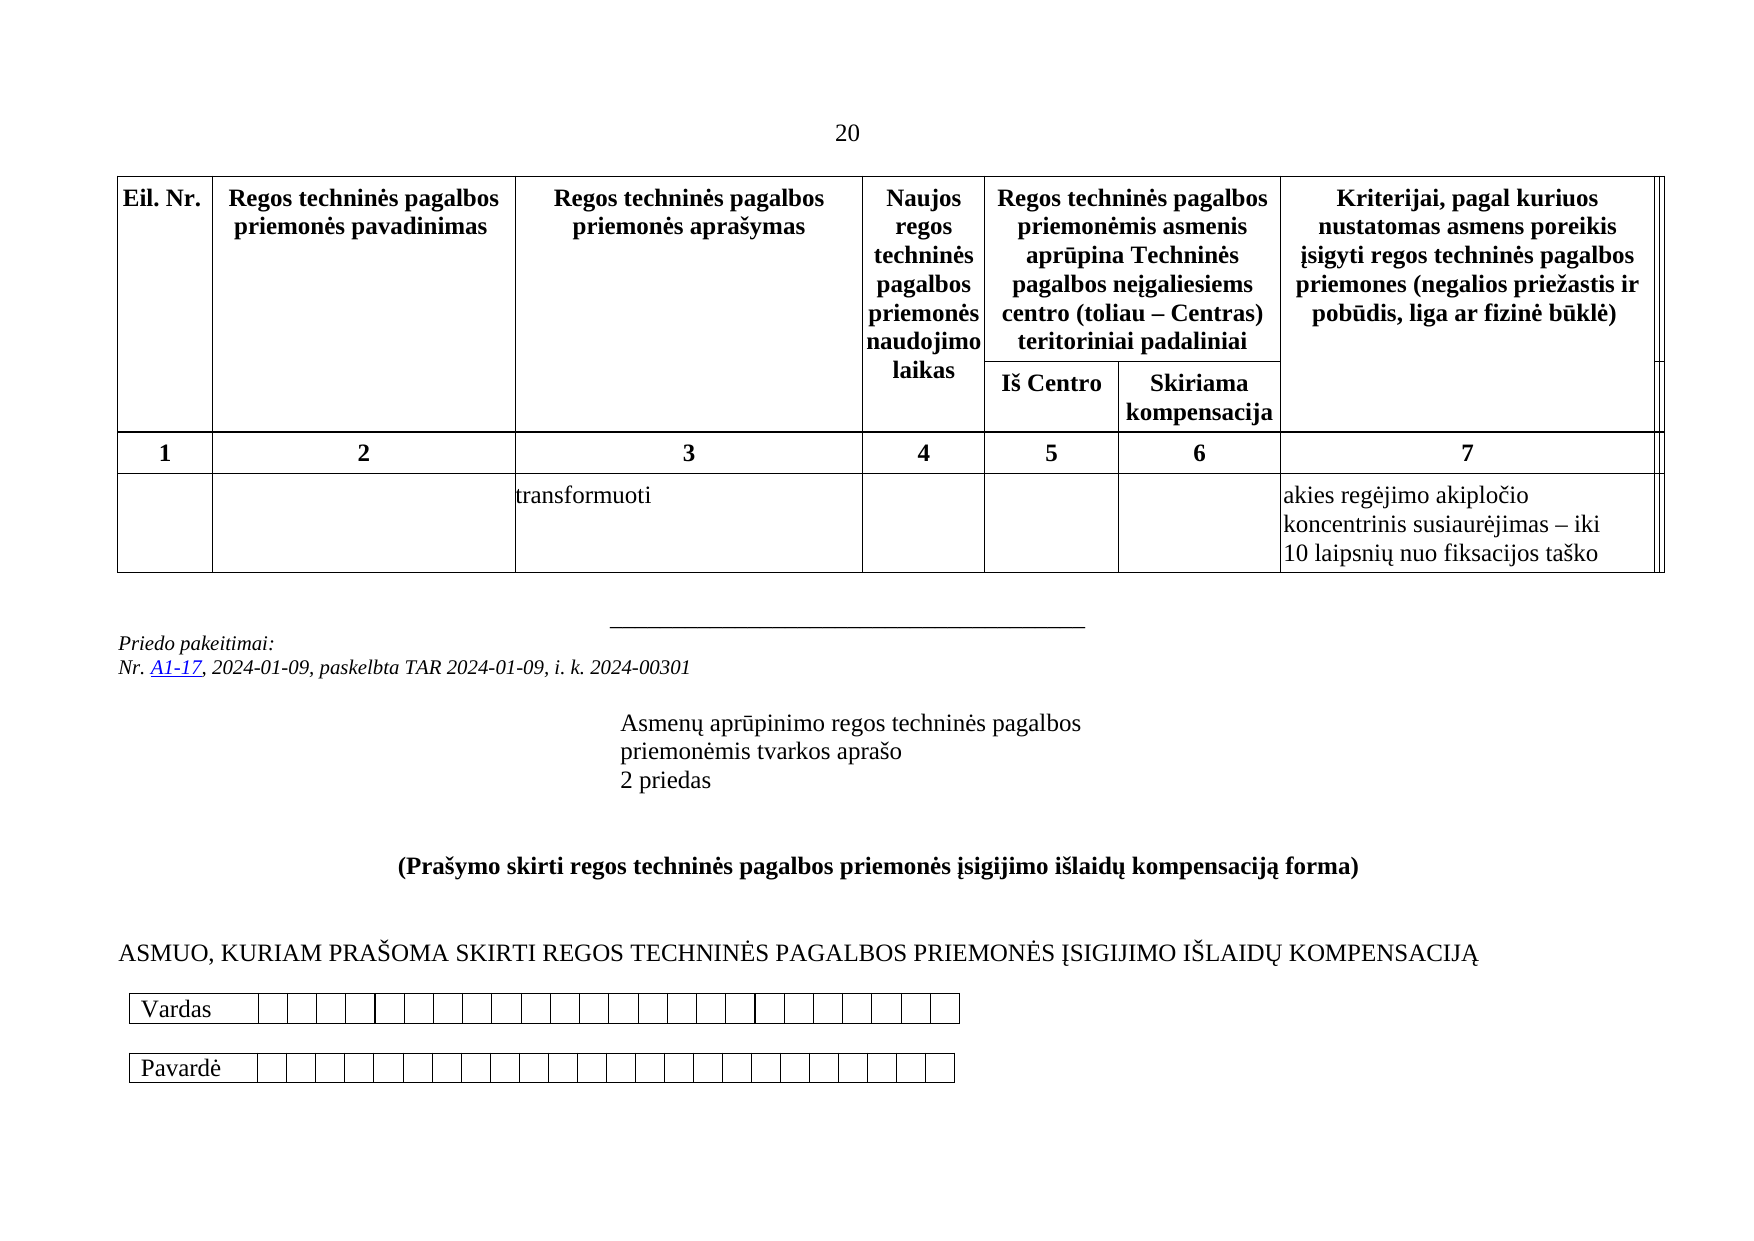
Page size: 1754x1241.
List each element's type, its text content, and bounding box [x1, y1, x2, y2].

table_cell 7 [1281, 433, 1654, 473]
table_header [462, 1054, 490, 1082]
table_header [520, 1054, 548, 1082]
table_cell Skiriama kompensacija [1119, 362, 1280, 431]
table_header [433, 1054, 461, 1082]
table_header Regos techninės pagalbos priemonės pavadinimas [213, 177, 515, 431]
table_cell Iš Centro [985, 362, 1118, 431]
table_header [694, 1054, 722, 1082]
table_header [636, 1054, 664, 1082]
table_header [810, 1054, 838, 1082]
table_cell 6 [1119, 433, 1280, 473]
table_cell 3 [516, 433, 862, 473]
table_header [1660, 177, 1664, 361]
table_header [872, 994, 901, 1023]
table_header [287, 1054, 315, 1082]
table_header [346, 994, 374, 1023]
text ASMUO, KURIAM PRAŠOMA SKIRTI REGOS TECHNINĖS PAGALBOS PRIEMONĖS ĮSIGIJIMO IŠLAIDŲ KOMPENSACIJĄ [118, 938, 1639, 966]
table_cell akies regėjimo akipločio koncentrinis susiaurėjimas – iki 10 laipsnių nuo fiksacijos taško [1281, 474, 1654, 572]
table_cell [985, 474, 1118, 572]
table_header [549, 1054, 577, 1082]
table_header [491, 1054, 519, 1082]
table_cell [213, 474, 515, 572]
table_header [897, 1054, 925, 1082]
text Nr. A1-17, 2024-01-09, paskelbta TAR 2024-01-09, i. k. 2024-00301 [118, 655, 1577, 679]
table_cell [1655, 433, 1659, 473]
table_header [609, 994, 638, 1023]
table_header [785, 994, 813, 1023]
table_cell 4 [863, 433, 984, 473]
table_cell 2 [213, 433, 515, 473]
table_cell [1655, 362, 1659, 431]
table_cell 5 [985, 433, 1118, 473]
table_cell [1660, 433, 1664, 473]
table_header [639, 994, 667, 1023]
table_header Regos techninės pagalbos priemonės aprašymas [516, 177, 862, 431]
table_cell [1660, 362, 1664, 431]
table_cell 1 [118, 433, 212, 473]
table_header [781, 1054, 809, 1082]
table_header [434, 994, 462, 1023]
text Asmenų aprūpinimo regos techninės pagalbos [620, 708, 1636, 736]
table_header [868, 1054, 896, 1082]
table_header [839, 1054, 867, 1082]
table_header [316, 1054, 344, 1082]
table_header [668, 994, 696, 1023]
text priemonėmis tvarkos aprašo [620, 736, 1636, 765]
text ______________________________________ [118, 602, 1577, 631]
table_header [288, 994, 316, 1023]
table_header [1655, 177, 1659, 361]
table_header [404, 1054, 432, 1082]
table_header Eil. Nr. [118, 177, 212, 431]
table_header [405, 994, 433, 1023]
table_header Kriterijai, pagal kuriuos nustatomas asmens poreikis įsigyti regos techninės pagalbos priemones (negalios priežastis ir pobūdis, liga ar fizinė būklė) [1281, 177, 1654, 431]
table_header [317, 994, 345, 1023]
table_cell transformuoti [516, 474, 862, 572]
table_header [955, 1053, 1122, 1082]
table_header [665, 1054, 693, 1082]
text 2 priedas [118, 765, 1636, 794]
table_header [814, 994, 842, 1023]
table_cell [1119, 474, 1280, 572]
table_header [374, 1054, 403, 1082]
table_cell [863, 474, 984, 572]
table_header [726, 994, 754, 1023]
table_header Vardas [130, 994, 258, 1023]
table_header [345, 1054, 373, 1082]
table_header [376, 994, 404, 1023]
table_header [580, 994, 608, 1023]
table_header [843, 994, 871, 1023]
table_cell [1660, 474, 1664, 572]
table_header Naujos regos techninės pagalbos priemonės naudojimo laikas [863, 177, 984, 431]
table_header [607, 1054, 635, 1082]
table_header [756, 994, 784, 1023]
table_header [551, 994, 579, 1023]
table_cell [118, 474, 212, 572]
table_header [931, 994, 959, 1023]
table_header [697, 994, 725, 1023]
table_header [492, 994, 521, 1023]
table_header [902, 994, 930, 1023]
table_header Pavardė [130, 1054, 257, 1082]
table_header [522, 994, 550, 1023]
text Priedo pakeitimai: [118, 631, 1577, 655]
table_header [463, 994, 491, 1023]
table_cell [1655, 474, 1659, 572]
table_header [926, 1054, 954, 1082]
table_header [752, 1054, 780, 1082]
table_header [259, 994, 287, 1023]
table_header Regos techninės pagalbos priemonėmis asmenis aprūpina Techninės pagalbos neįgaliesiems centro (toliau – Centras) teritoriniai padaliniai [985, 177, 1280, 361]
table_header [578, 1054, 606, 1082]
text (Prašymo skirti regos techninės pagalbos priemonės įsigijimo išlaidų kompensaciją forma) [118, 851, 1639, 880]
table_header [723, 1054, 751, 1082]
table_header [258, 1054, 286, 1082]
